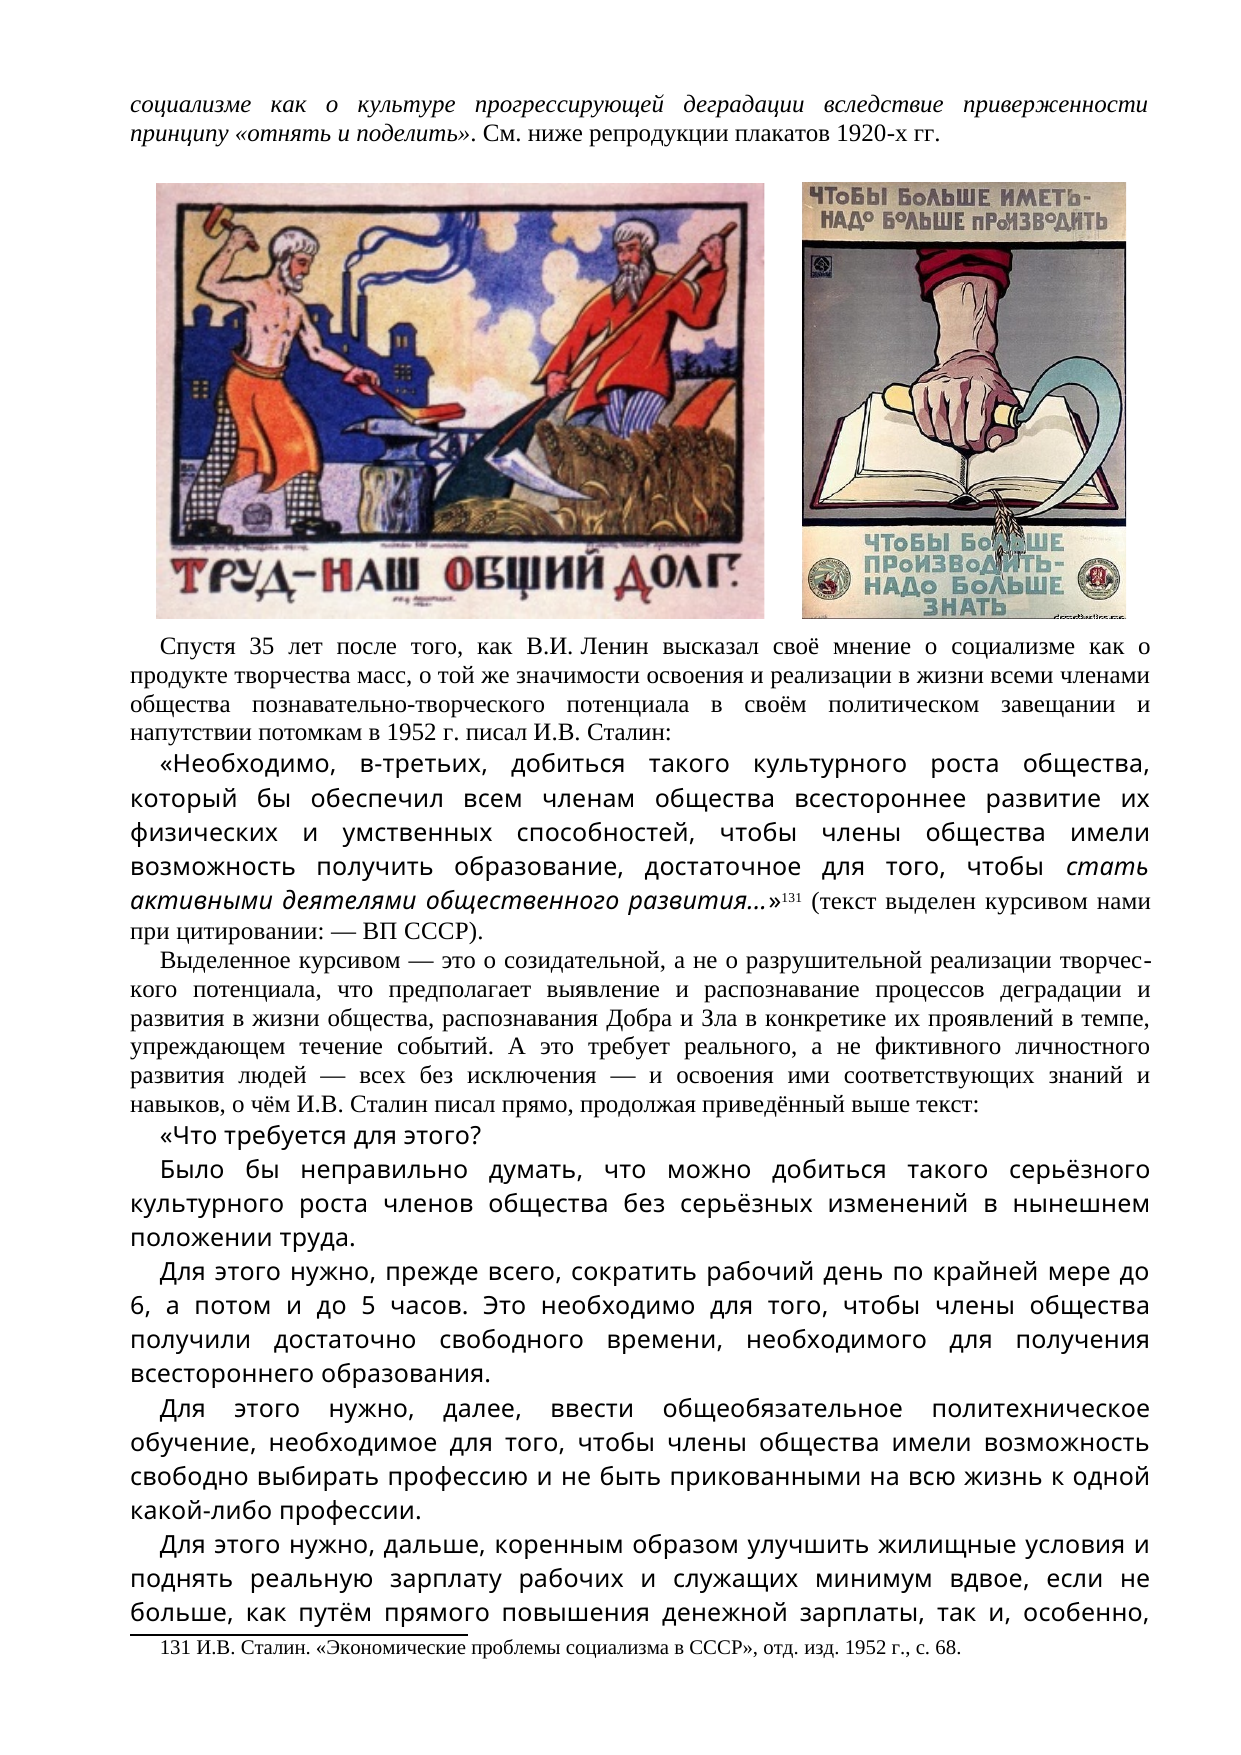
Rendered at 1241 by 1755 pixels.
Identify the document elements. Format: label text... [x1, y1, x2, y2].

text Выделенное курсивом — это о созидательной, а не о разрушительной реализации творчес­ко­го потенциала, что предполагает выявление и распознавание процессов деградации и развития в жизни общества, распознавания Добра и Зла в конкретике их проявлений в темпе, упреждающем течение событий. А это требует реального, а не фиктивного личностного развития людей — всех без исключения — и освоения ими соответствующих знаний и навыков, о чём И.В. Сталин писал прямо, продолжая приведённый выше текст: [130, 945, 1152, 1118]
text И.В. Сталин. «Экономические проблемы социализма в СССР», отд. изд. 1952 г., с. 68. [130, 1635, 1152, 1659]
text Для этого нужно, прежде всего, сократить рабочий день по крайней мере до 6, а потом и до 5 часов. Это необходимо для того, чтобы члены общества получили достаточно свободного времени, необходимого для получения всестороннего образования. [130, 1254, 1152, 1390]
text Для этого нужно, дальше, коренным образом улучшить жилищные условия и поднять реальную зарплату рабочих и служащих минимум вдвое, если не больше, как путём прямого повышения денежной зарплаты, так и, особенно, [130, 1526, 1152, 1629]
text «Что требуется для этого? [130, 1118, 1152, 1152]
text «Необходимо, в-третьих, добиться такого культурного роста общества, который бы обеспечил всем членам общества всестороннее развитие их физических и умственных способностей, чтобы члены общества имели возможность получить образование, достаточное для того, чтобы стать активными деятелями общественного развития...» (текст выделен курсивом нами при цитировании: — ВП СССР). [130, 746, 1152, 945]
text Для этого нужно, далее, ввести общеобязательное политехническое обучение, необходимое для того, чтобы члены общества имели возможность свободно выбирать профессию и не быть прикованными на всю жизнь к одной какой-либо профессии. [130, 1390, 1152, 1526]
text Спустя 35 лет после того, как В.И. Ленин высказал своё мнение о социализме как о продукте творчества масс, о той же значимости освоения и реализации в жизни всеми членами общества познавательно-творческого потенциала в своём политическом завещании и напутствии потомкам в 1952 г. писал И.В. Сталин: [130, 631, 1152, 746]
text социализме как о культуре прогрессирующей деградации вследствие приверженности принципу «отнять и поделить». См. ниже репродукции плакатов 1920‑х гг. [130, 89, 1152, 147]
text Было бы неправильно думать, что можно добиться такого серьёзного культурного роста членов общества без серьёзных изменений в нынешнем положении труда. [130, 1152, 1152, 1254]
